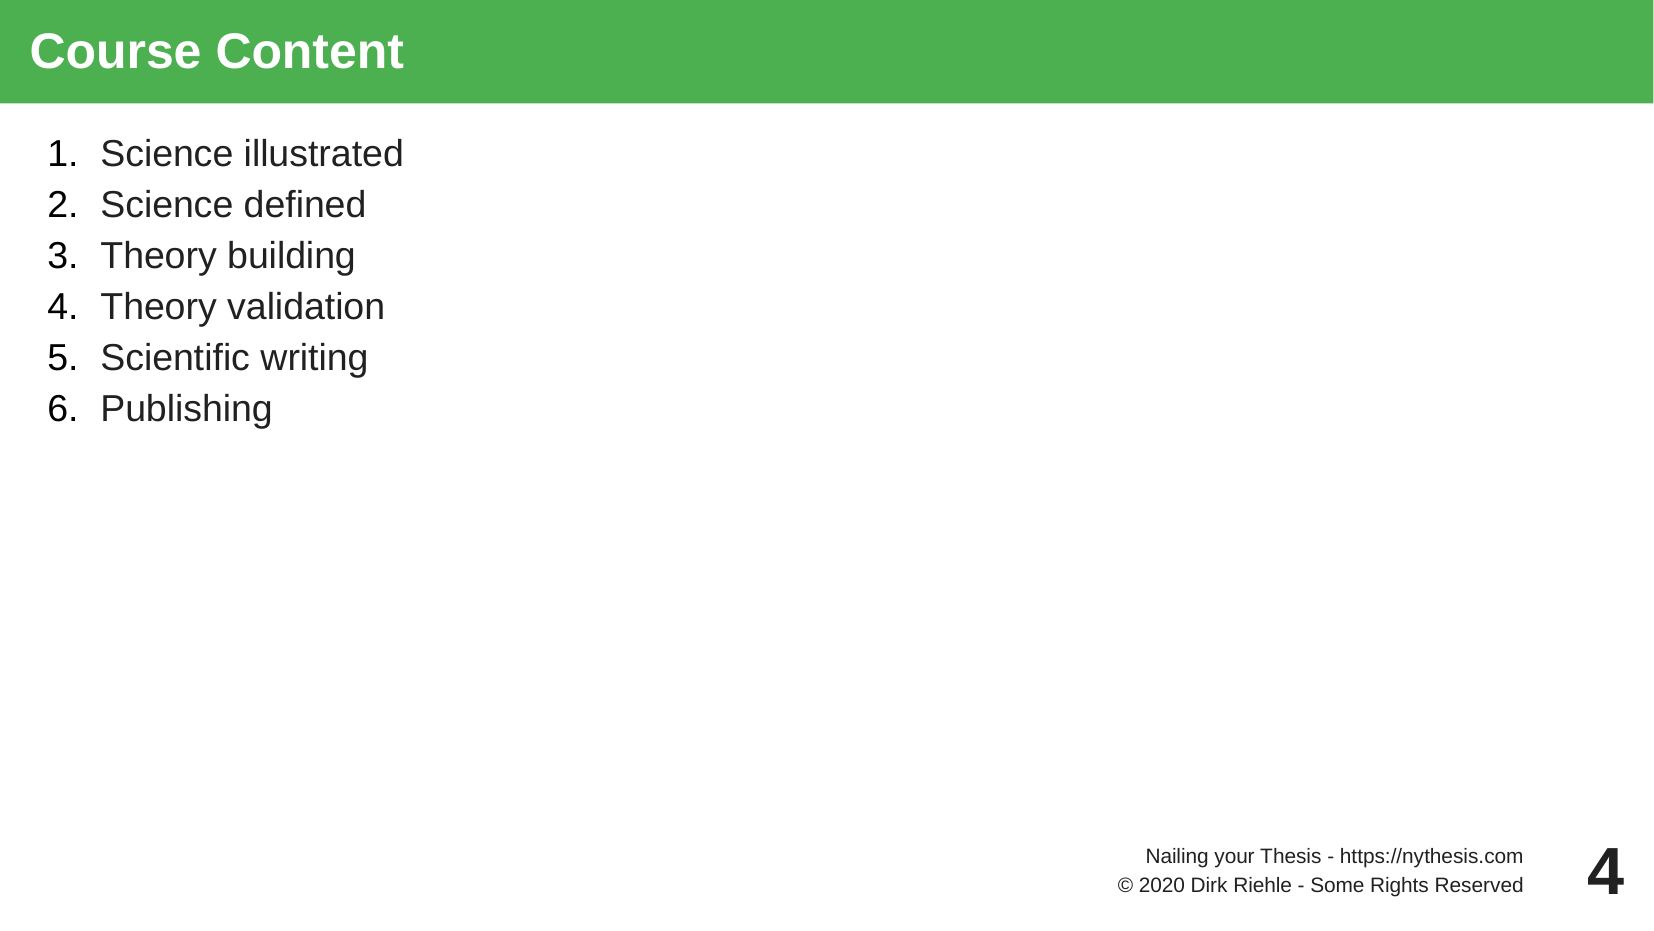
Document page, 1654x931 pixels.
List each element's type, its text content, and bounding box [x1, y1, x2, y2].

title Course Content [0, 0, 1654, 104]
list Science illustrated Science defined Theory building Theory validation Scientific writing Publishing [29, 132, 1625, 813]
